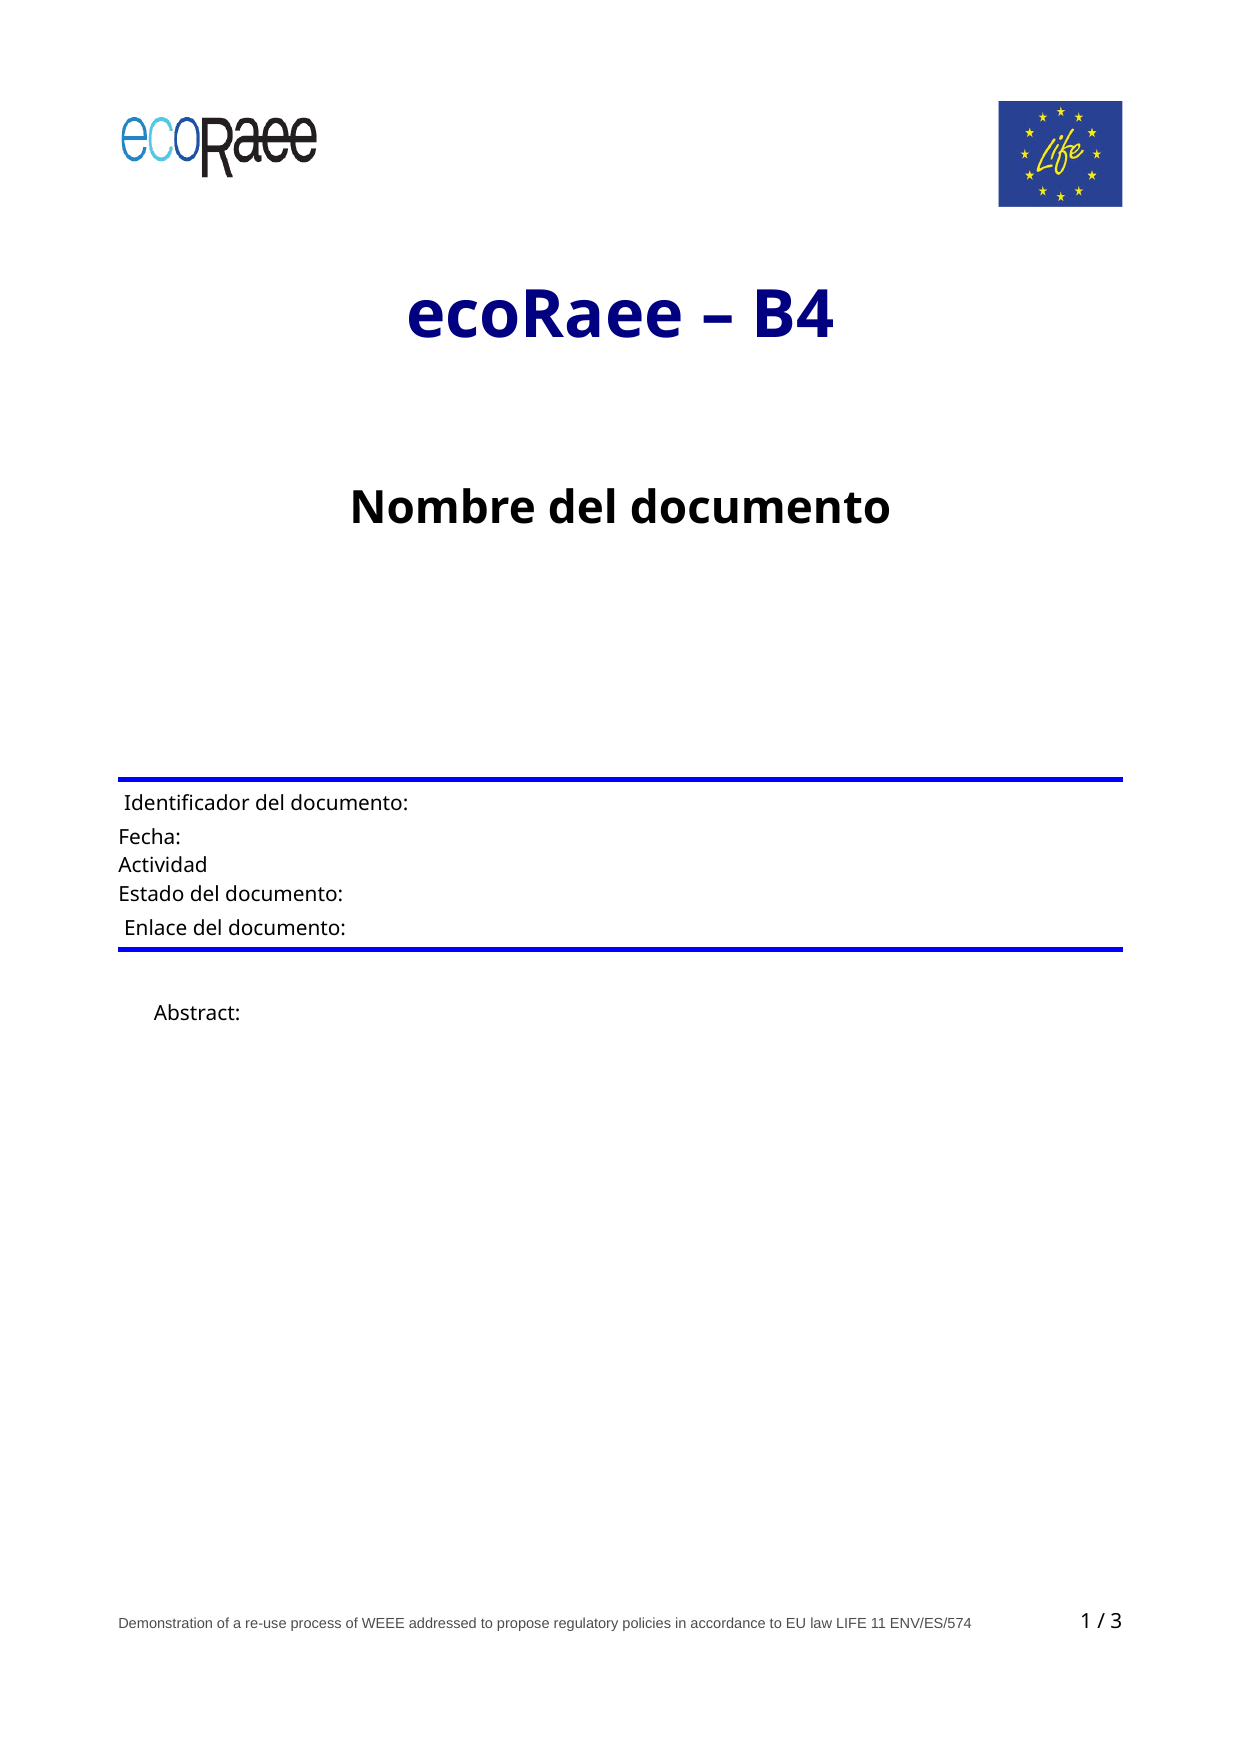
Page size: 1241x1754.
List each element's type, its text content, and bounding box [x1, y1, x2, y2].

picture [120, 115, 318, 179]
table_cell Actividad [118, 850, 418, 879]
text Nombre del documento [118, 475, 1122, 537]
text Abstract: [118, 998, 1122, 1027]
table_cell [418, 822, 1123, 850]
table_header Identificador del documento: [118, 782, 418, 822]
table_cell Fecha: [118, 822, 418, 850]
table_cell Enlace del documento: [118, 907, 418, 947]
table_cell [418, 850, 1123, 879]
table_cell [418, 907, 1123, 947]
table_cell [418, 879, 1123, 907]
text ecoRaee – B4 [118, 266, 1122, 357]
table_cell Estado del documento: [118, 879, 418, 907]
table_header [418, 782, 1123, 822]
picture [998, 101, 1123, 207]
